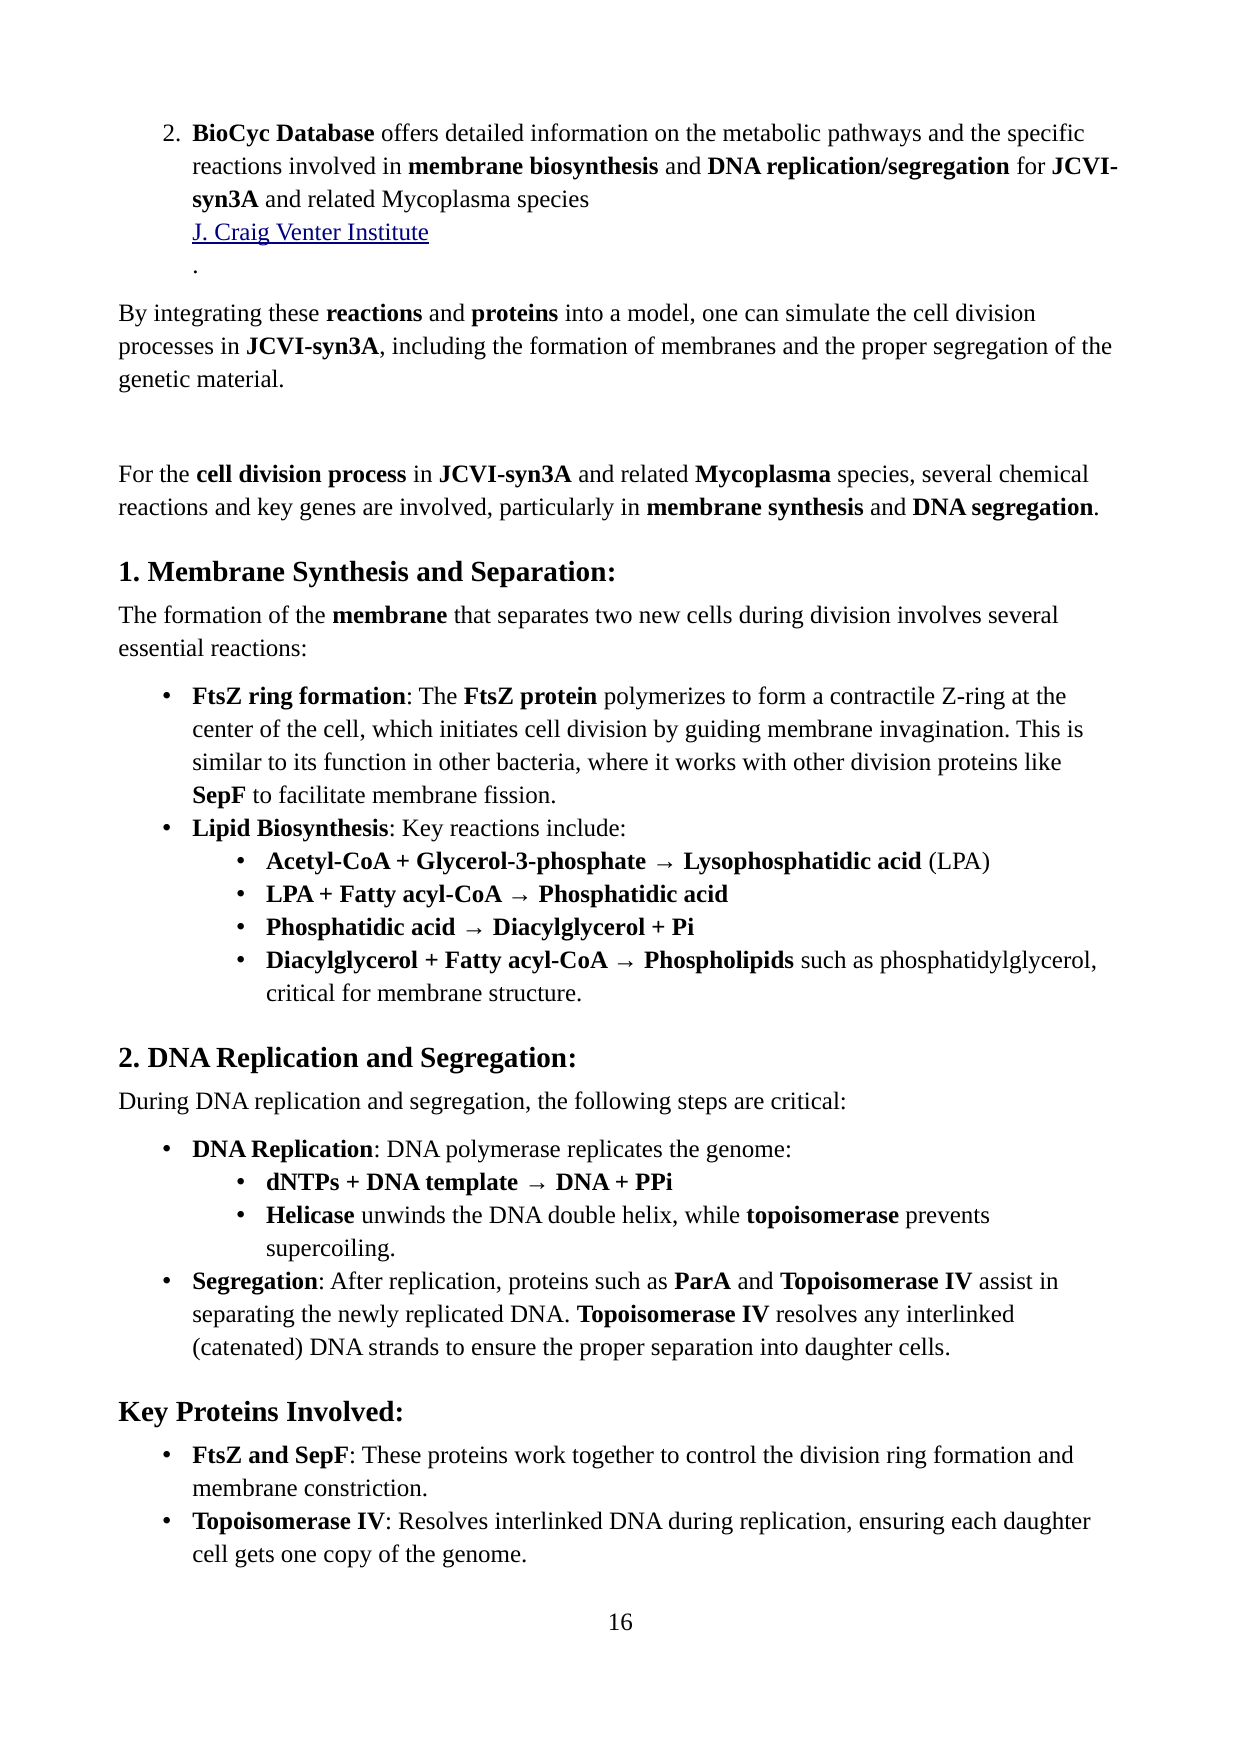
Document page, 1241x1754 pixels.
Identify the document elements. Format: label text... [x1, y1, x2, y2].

text By integrating these reactions and proteins into a model, one can simulate the cell division processes in JCVI-syn3A, including the formation of membranes and the proper segregation of the genetic material. [118, 298, 1122, 393]
list Diacylglycerol + Fatty acyl-CoA → Phospholipids such as phosphatidylglycerol, critical for membrane structure. [236, 945, 1122, 1007]
list FtsZ and SepF: These proteins work together to control the division ring formation and membrane constriction. [162, 1440, 1122, 1502]
list . [162, 250, 1122, 279]
list J. Craig Venter Institute [162, 217, 1122, 246]
list BioCyc Database offers detailed information on the metabolic pathways and the specific reactions involved in membrane biosynthesis and DNA replication/segregation for JCVI-syn3A and related Mycoplasma species​ [162, 118, 1122, 213]
subtitle 1. Membrane Synthesis and Separation: [118, 554, 1122, 588]
list Helicase unwinds the DNA double helix, while topoisomerase prevents supercoiling. [236, 1200, 1122, 1262]
text The formation of the membrane that separates two new cells during division involves several essential reactions: [118, 600, 1122, 662]
list Lipid Biosynthesis: Key reactions include: [162, 813, 1122, 842]
list Segregation: After replication, proteins such as ParA and Topoisomerase IV assist in separating the newly replicated DNA. Topoisomerase IV resolves any interlinked (catenated) DNA strands to ensure the proper separation into daughter cells. [162, 1266, 1122, 1361]
text For the cell division process in JCVI-syn3A and related Mycoplasma species, several chemical reactions and key genes are involved, particularly in membrane synthesis and DNA segregation. [118, 459, 1122, 521]
list LPA + Fatty acyl-CoA → Phosphatidic acid [236, 879, 1122, 908]
list Acetyl-CoA + Glycerol-3-phosphate → Lysophosphatidic acid (LPA) [236, 846, 1122, 875]
list Phosphatidic acid → Diacylglycerol + Pi [236, 912, 1122, 941]
text During DNA replication and segregation, the following steps are critical: [118, 1086, 1122, 1115]
subtitle 2. DNA Replication and Segregation: [118, 1040, 1122, 1074]
list DNA Replication: DNA polymerase replicates the genome: [162, 1134, 1122, 1163]
subtitle Key Proteins Involved: [118, 1394, 1122, 1428]
list Topoisomerase IV: Resolves interlinked DNA during replication, ensuring each daughter cell gets one copy of the genome. [162, 1506, 1122, 1568]
list FtsZ ring formation: The FtsZ protein polymerizes to form a contractile Z-ring at the center of the cell, which initiates cell division by guiding membrane invagination. This is similar to its function in other bacteria, where it works with other division proteins like SepF to facilitate membrane fission. [162, 681, 1122, 809]
list dNTPs + DNA template → DNA + PPi [236, 1167, 1122, 1196]
